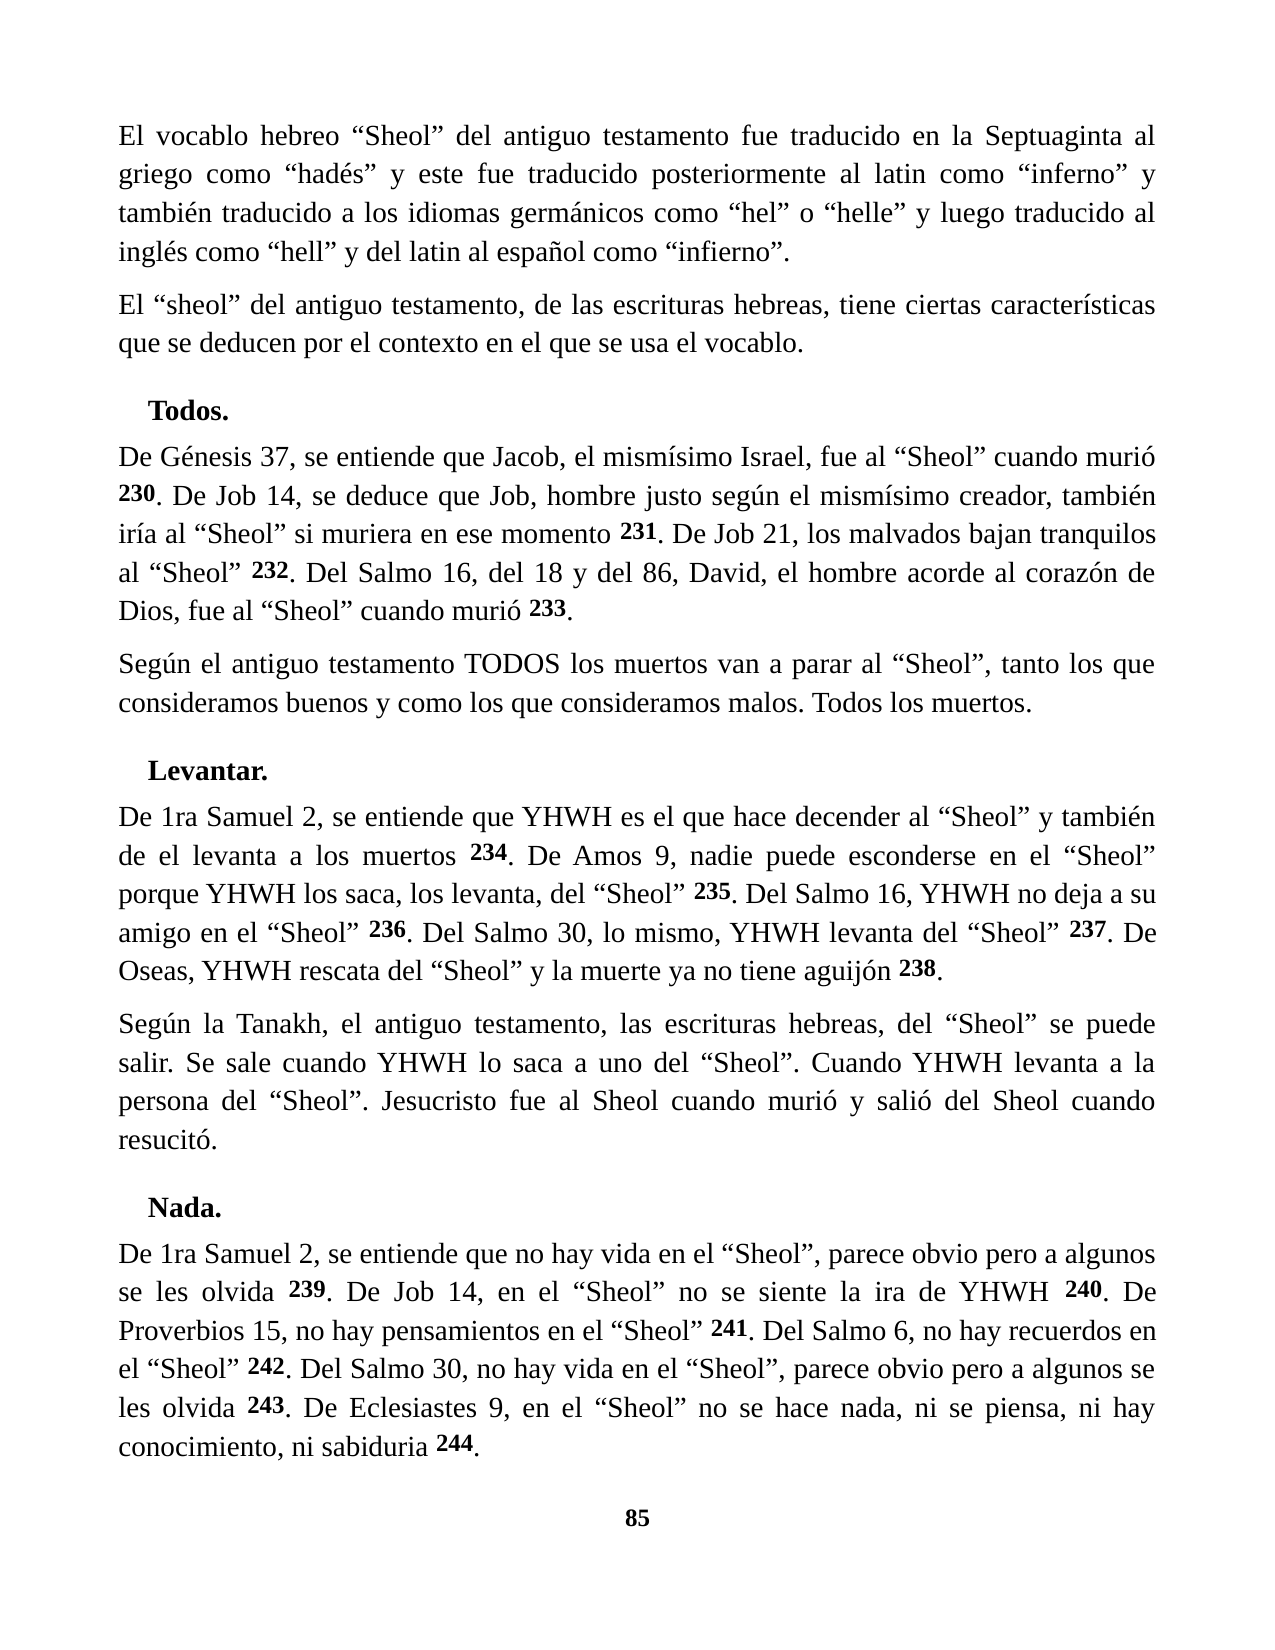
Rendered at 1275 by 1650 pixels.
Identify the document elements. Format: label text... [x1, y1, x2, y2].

text Según la Tanakh, el antiguo testamento, las escrituras hebreas, del “Sheol” se puede salir. Se sale cuando YHWH lo saca a uno del “Sheol”. Cuando YHWH levanta a la persona del “Sheol”. Jesucristo fue al Sheol cuando murió y salió del Sheol cuando resucitó. [118, 1006, 1157, 1156]
subtitle Levantar. [148, 753, 1157, 787]
text El vocablo hebreo “Sheol” del antiguo testamento fue traducido en la Septuaginta al griego como “hadés” y este fue traducido posteriormente al latin como “inferno” y también traducido a los idiomas germánicos como “hel” o “helle” y luego traducido al inglés como “hell” y del latin al español como “infierno”. [118, 118, 1157, 267]
text De Génesis 37, se entiende que Jacob, el mismísimo Israel, fue al “Sheol” cuando murió . De Job 14, se deduce que Job, hombre justo según el mismísimo creador, también iría al “Sheol” si muriera en ese momento . De Job 21, los malvados bajan tranquilos al “Sheol” . Del Salmo 16, del 18 y del 86, David, el hombre acorde al corazón de Dios, fue al “Sheol” cuando murió . [118, 439, 1157, 627]
text De 1ra Samuel 2, se entiende que YHWH es el que hace decender al “Sheol” y también de el levanta a los muertos . De Amos 9, nadie puede esconderse en el “Sheol” porque YHWH los saca, los levanta, del “Sheol” . Del Salmo 16, YHWH no deja a su amigo en el “Sheol” . Del Salmo 30, lo mismo, YHWH levanta del “Sheol” . De Oseas, YHWH rescata del “Sheol” y la muerte ya no tiene aguijón . [118, 799, 1157, 987]
text Según el antiguo testamento TODOS los muertos van a parar al “Sheol”, tanto los que consideramos buenos y como los que consideramos malos. Todos los muertos. [118, 647, 1157, 719]
subtitle Nada. [148, 1190, 1157, 1223]
text El “sheol” del antiguo testamento, de las escrituras hebreas, tiene ciertas características que se deducen por el contexto en el que se usa el vocablo. [118, 287, 1157, 359]
text De 1ra Samuel 2, se entiende que no hay vida en el “Sheol”, parece obvio pero a algunos se les olvida . De Job 14, en el “Sheol” no se siente la ira de YHWH . De Proverbios 15, no hay pensamientos en el “Sheol” . Del Salmo 6, no hay recuerdos en el “Sheol” . Del Salmo 30, no hay vida en el “Sheol”, parece obvio pero a algunos se les olvida . De Eclesiastes 9, en el “Sheol” no se hace nada, ni se piensa, ni hay conocimiento, ni sabiduria . [118, 1236, 1157, 1462]
subtitle Todos. [148, 393, 1157, 427]
